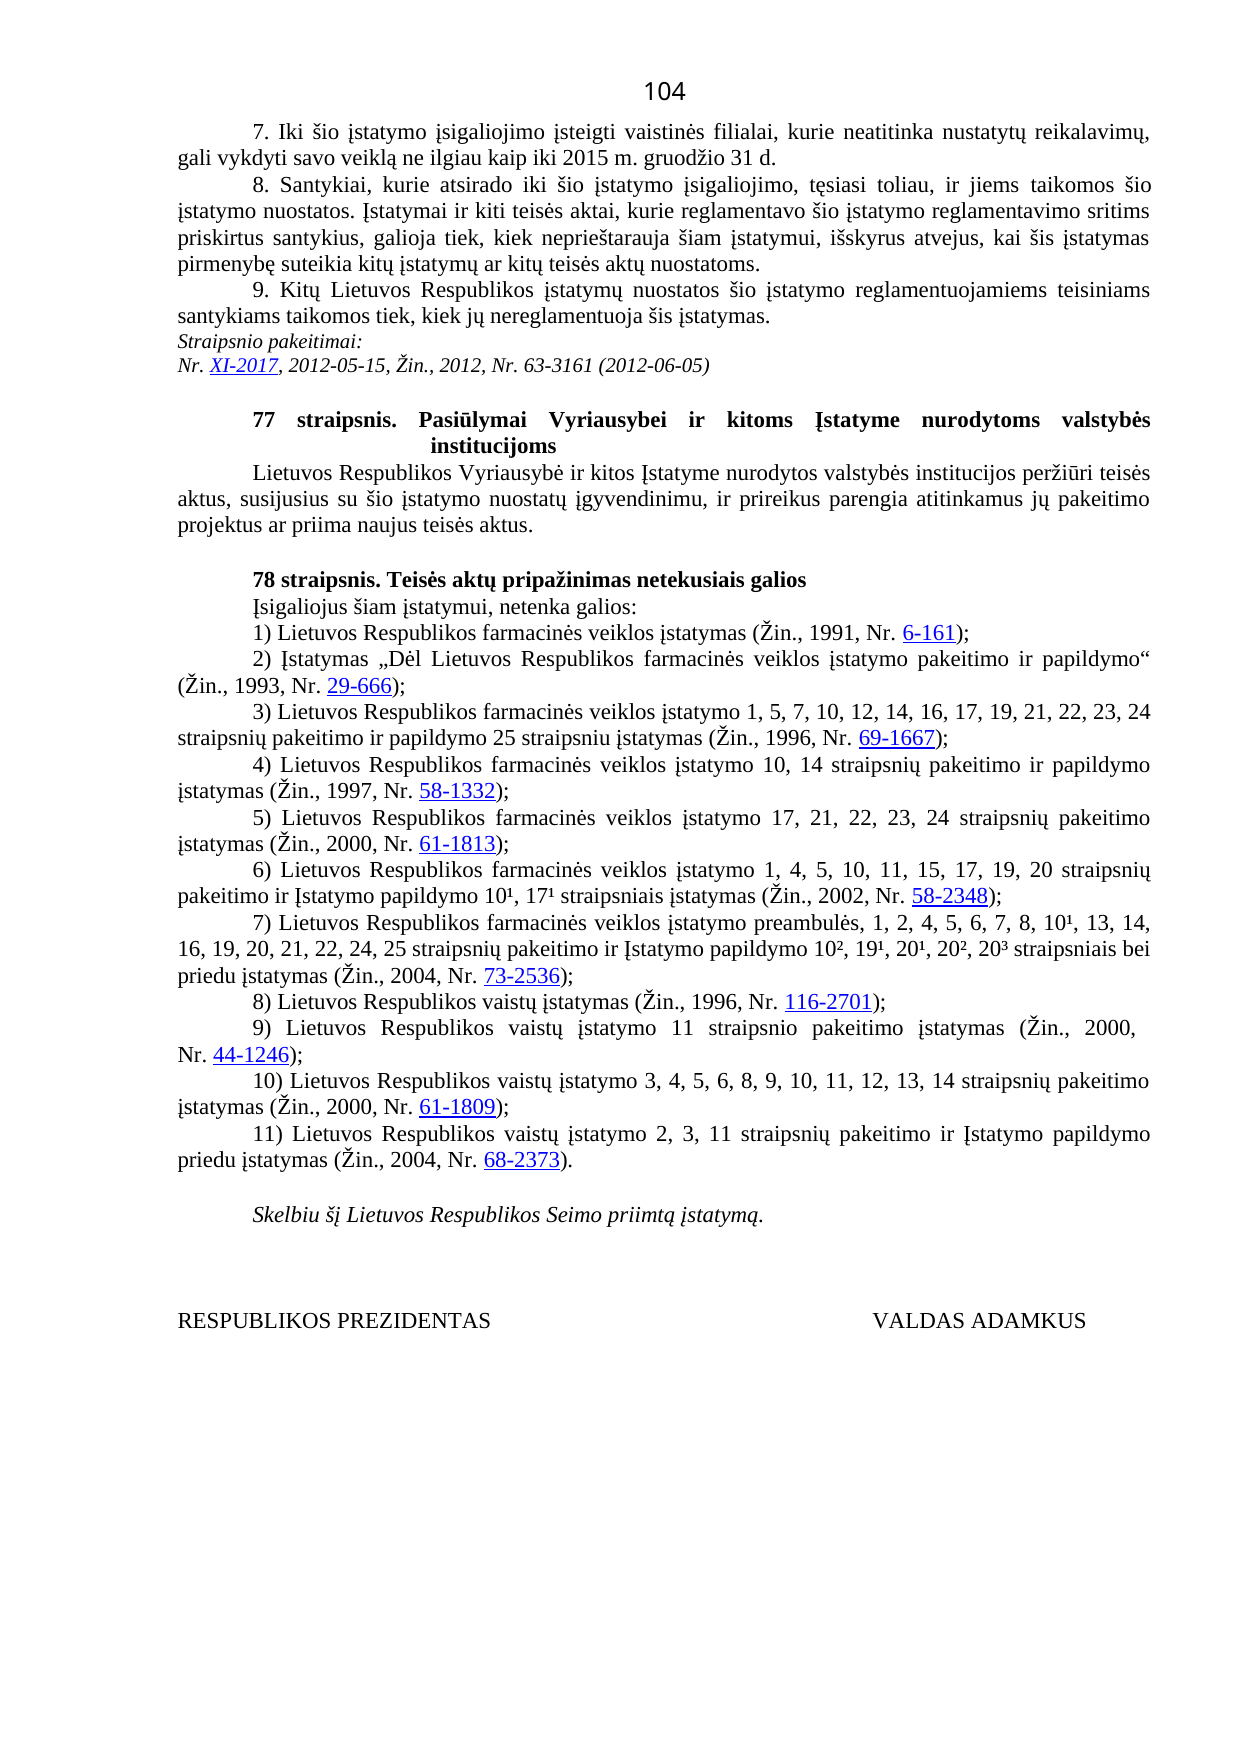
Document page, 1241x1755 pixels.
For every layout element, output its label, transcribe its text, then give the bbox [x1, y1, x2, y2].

text 77 straipsnis. Pasiūlymai Vyriausybei ir kitoms Įstatyme nurodytoms valstybės institucijoms [252, 406, 1152, 458]
text 8. Santykiai, kurie atsirado iki šio įstatymo įsigaliojimo, tęsiasi toliau, ir jiems taikomos šio įstatymo nuostatos. Įstatymai ir kiti teisės aktai, kurie reglamentavo šio įstatymo reglamentavimo sritims priskirtus santykius, galioja tiek, kiek neprieštarauja šiam įstatymui, išskyrus atvejus, kai šis įstatymas pirmenybę suteikia kitų įstatymų ar kitų teisės aktų nuostatoms. [177, 171, 1152, 276]
text Straipsnio pakeitimai: [177, 329, 1152, 353]
text 5) Lietuvos Respublikos farmacinės veiklos įstatymo 17, 21, 22, 23, 24 straipsnių pakeitimo įstatymas (Žin., 2000, Nr. 61-1813); [177, 803, 1152, 856]
text 11) Lietuvos Respublikos vaistų įstatymo 2, 3, 11 straipsnių pakeitimo ir Įstatymo papildymo priedu įstatymas (Žin., 2004, Nr. 68-2373). [177, 1120, 1152, 1172]
text 6) Lietuvos Respublikos farmacinės veiklos įstatymo 1, 4, 5, 10, 11, 15, 17, 19, 20 straipsnių pakeitimo ir Įstatymo papildymo 10¹, 17¹ straipsniais įstatymas (Žin., 2002, Nr. 58-2348); [177, 856, 1152, 909]
text 7) Lietuvos Respublikos farmacinės veiklos įstatymo preambulės, 1, 2, 4, 5, 6, 7, 8, 10¹, 13, 14, 16, 19, 20, 21, 22, 24, 25 straipsnių pakeitimo ir Įstatymo papildymo 10², 19¹, 20¹, 20², 20³ straipsniais bei priedu įstatymas (Žin., 2004, Nr. 73-2536); [177, 909, 1152, 988]
text Nr. XI-2017, 2012-05-15, Žin., 2012, Nr. 63-3161 (2012-06-05) [177, 353, 1152, 377]
text 3) Lietuvos Respublikos farmacinės veiklos įstatymo 1, 5, 7, 10, 12, 14, 16, 17, 19, 21, 22, 23, 24 straipsnių pakeitimo ir papildymo 25 straipsniu įstatymas (Žin., 1996, Nr. 69-1667); [177, 698, 1152, 751]
text Įsigaliojus šiam įstatymui, netenka galios: [177, 593, 1152, 619]
text 9) Lietuvos Respublikos vaistų įstatymo 11 straipsnio pakeitimo įstatymas (Žin., 2000, Nr. 44-1246); [177, 1014, 1152, 1067]
text 8) Lietuvos Respublikos vaistų įstatymas (Žin., 1996, Nr. 116-2701); [177, 988, 1152, 1014]
text 4) Lietuvos Respublikos farmacinės veiklos įstatymo 10, 14 straipsnių pakeitimo ir papildymo įstatymas (Žin., 1997, Nr. 58-1332); [177, 751, 1152, 803]
text Lietuvos Respublikos Vyriausybė ir kitos Įstatyme nurodytos valstybės institucijos peržiūri teisės aktus, susijusius su šio įstatymo nuostatų įgyvendinimu, ir prireikus parengia atitinkamus jų pakeitimo projektus ar priima naujus teisės aktus. [177, 458, 1152, 538]
text 2) Įstatymas „Dėl Lietuvos Respublikos farmacinės veiklos įstatymo pakeitimo ir papildymo“ (Žin., 1993, Nr. 29-666); [177, 645, 1152, 698]
text 78 straipsnis. Teisės aktų pripažinimas netekusiais galios [177, 566, 1152, 593]
text 7. Iki šio įstatymo įsigaliojimo įsteigti vaistinės filialai, kurie neatitinka nustatytų reikalavimų, gali vykdyti savo veiklą ne ilgiau kaip iki 2015 m. gruodžio 31 d. [177, 118, 1152, 171]
text RESPUBLIKOS PREZIDENTAS VALDAS ADAMKUS [177, 1307, 1152, 1333]
text 1) Lietuvos Respublikos farmacinės veiklos įstatymas (Žin., 1991, Nr. 6-161); [177, 619, 1152, 645]
text 10) Lietuvos Respublikos vaistų įstatymo 3, 4, 5, 6, 8, 9, 10, 11, 12, 13, 14 straipsnių pakeitimo įstatymas (Žin., 2000, Nr. 61-1809); [177, 1067, 1152, 1120]
text Skelbiu šį Lietuvos Respublikos Seimo priimtą įstatymą. [177, 1201, 1152, 1228]
text 9. Kitų Lietuvos Respublikos įstatymų nuostatos šio įstatymo reglamentuojamiems teisiniams santykiams taikomos tiek, kiek jų nereglamentuoja šis įstatymas. [177, 276, 1152, 329]
